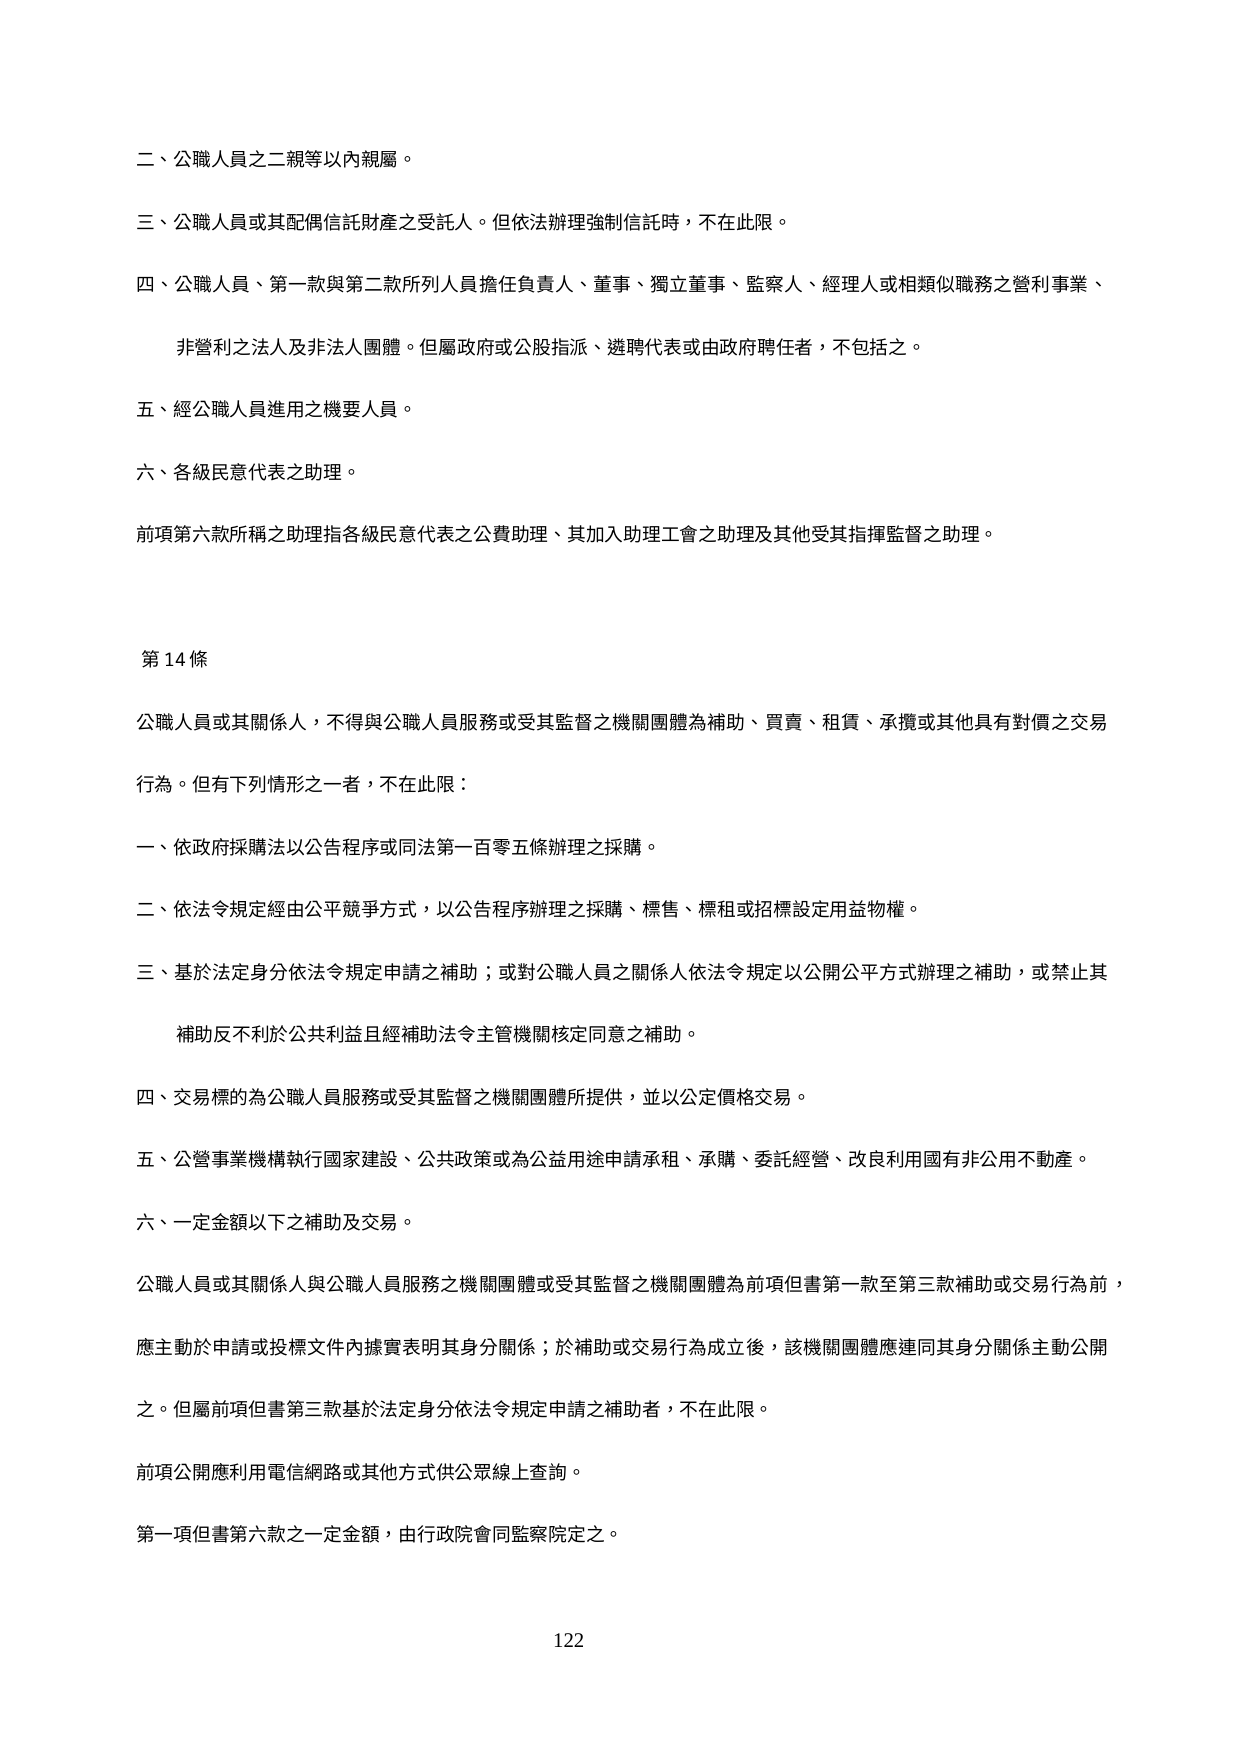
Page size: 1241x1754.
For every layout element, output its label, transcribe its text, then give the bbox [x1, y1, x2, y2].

text 二、公職人員之二親等以內親屬。 [136, 117, 1110, 179]
text 三、公職人員或其配偶信託財產之受託人。但依法辦理強制信託時，不在此限。 [136, 179, 1110, 242]
text 前項第六款所稱之助理指各級民意代表之公費助理、其加入助理工會之助理及其他受其指揮監督之助理。 [136, 492, 1110, 554]
text 公職人員或其關係人，不得與公職人員服務或受其監督之機關團體為補助、買賣、租賃、承攬或其他具有對價之交易行為。但有下列情形之一者，不在此限： [136, 679, 1110, 804]
text 一、依政府採購法以公告程序或同法第一百零五條辦理之採購。 [136, 804, 1110, 867]
text 公職人員或其關係人與公職人員服務之機關團體或受其監督之機關團體為前項但書第一款至第三款補助或交易行為前，應主動於申請或投標文件內據實表明其身分關係；於補助或交易行為成立後，該機關團體應連同其身分關係主動公開之。但屬前項但書第三款基於法定身分依法令規定申請之補助者，不在此限。 [136, 1242, 1110, 1429]
text 六、一定金額以下之補助及交易。 [136, 1179, 1110, 1242]
text 三、基於法定身分依法令規定申請之補助；或對公職人員之關係人依法令規定以公開公平方式辦理之補助，或禁止其補助反不利於公共利益且經補助法令主管機關核定同意之補助。 [136, 929, 1110, 1054]
text 前項公開應利用電信網路或其他方式供公眾線上查詢。 [136, 1429, 1110, 1492]
text 四、交易標的為公職人員服務或受其監督之機關團體所提供，並以公定價格交易。 [136, 1054, 1110, 1117]
text 第一項但書第六款之一定金額，由行政院會同監察院定之。 [136, 1492, 1110, 1554]
text 二、依法令規定經由公平競爭方式，以公告程序辦理之採購、標售、標租或招標設定用益物權。 [136, 867, 1110, 929]
text 五、公營事業機構執行國家建設、公共政策或為公益用途申請承租、承購、委託經營、改良利用國有非公用不動產。 [136, 1117, 1110, 1179]
text 六、各級民意代表之助理。 [136, 429, 1110, 492]
text 四、公職人員、第一款與第二款所列人員擔任負責人、董事、獨立董事、監察人、經理人或相類似職務之營利事業、非營利之法人及非法人團體。但屬政府或公股指派、遴聘代表或由政府聘任者，不包括之。 [136, 242, 1110, 367]
text 五、經公職人員進用之機要人員。 [136, 367, 1110, 429]
text 第14條 [62, 617, 1204, 679]
